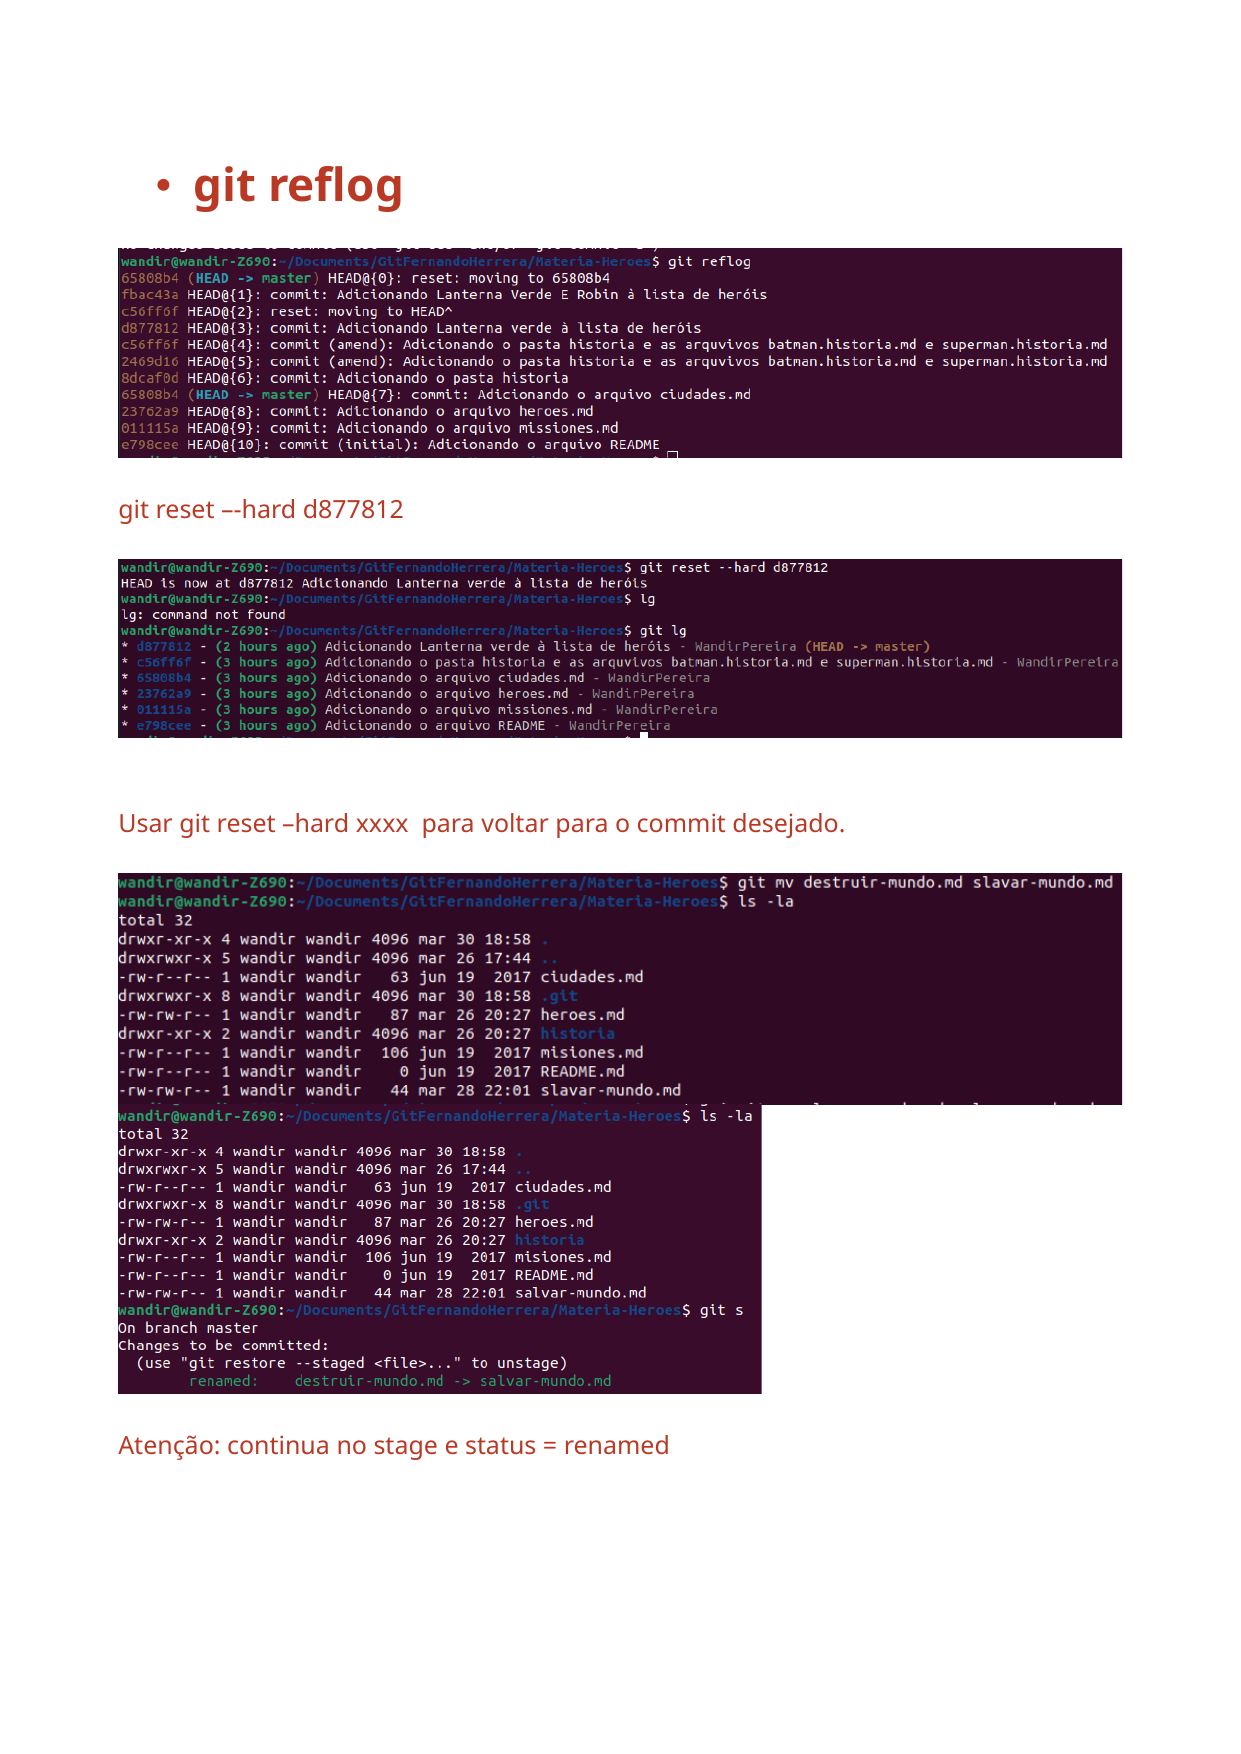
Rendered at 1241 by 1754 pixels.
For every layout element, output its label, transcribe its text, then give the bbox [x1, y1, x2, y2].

text Atenção: continua no stage e status = renamed [118, 1428, 1122, 1462]
list git reflog [156, 152, 1122, 214]
picture [118, 559, 1123, 738]
picture [118, 248, 1123, 458]
text Usar git reset –hard xxxx para voltar para o commit desejado. [118, 806, 1122, 840]
picture [118, 873, 1123, 1394]
text git reset –-hard d877812 [118, 492, 1122, 526]
